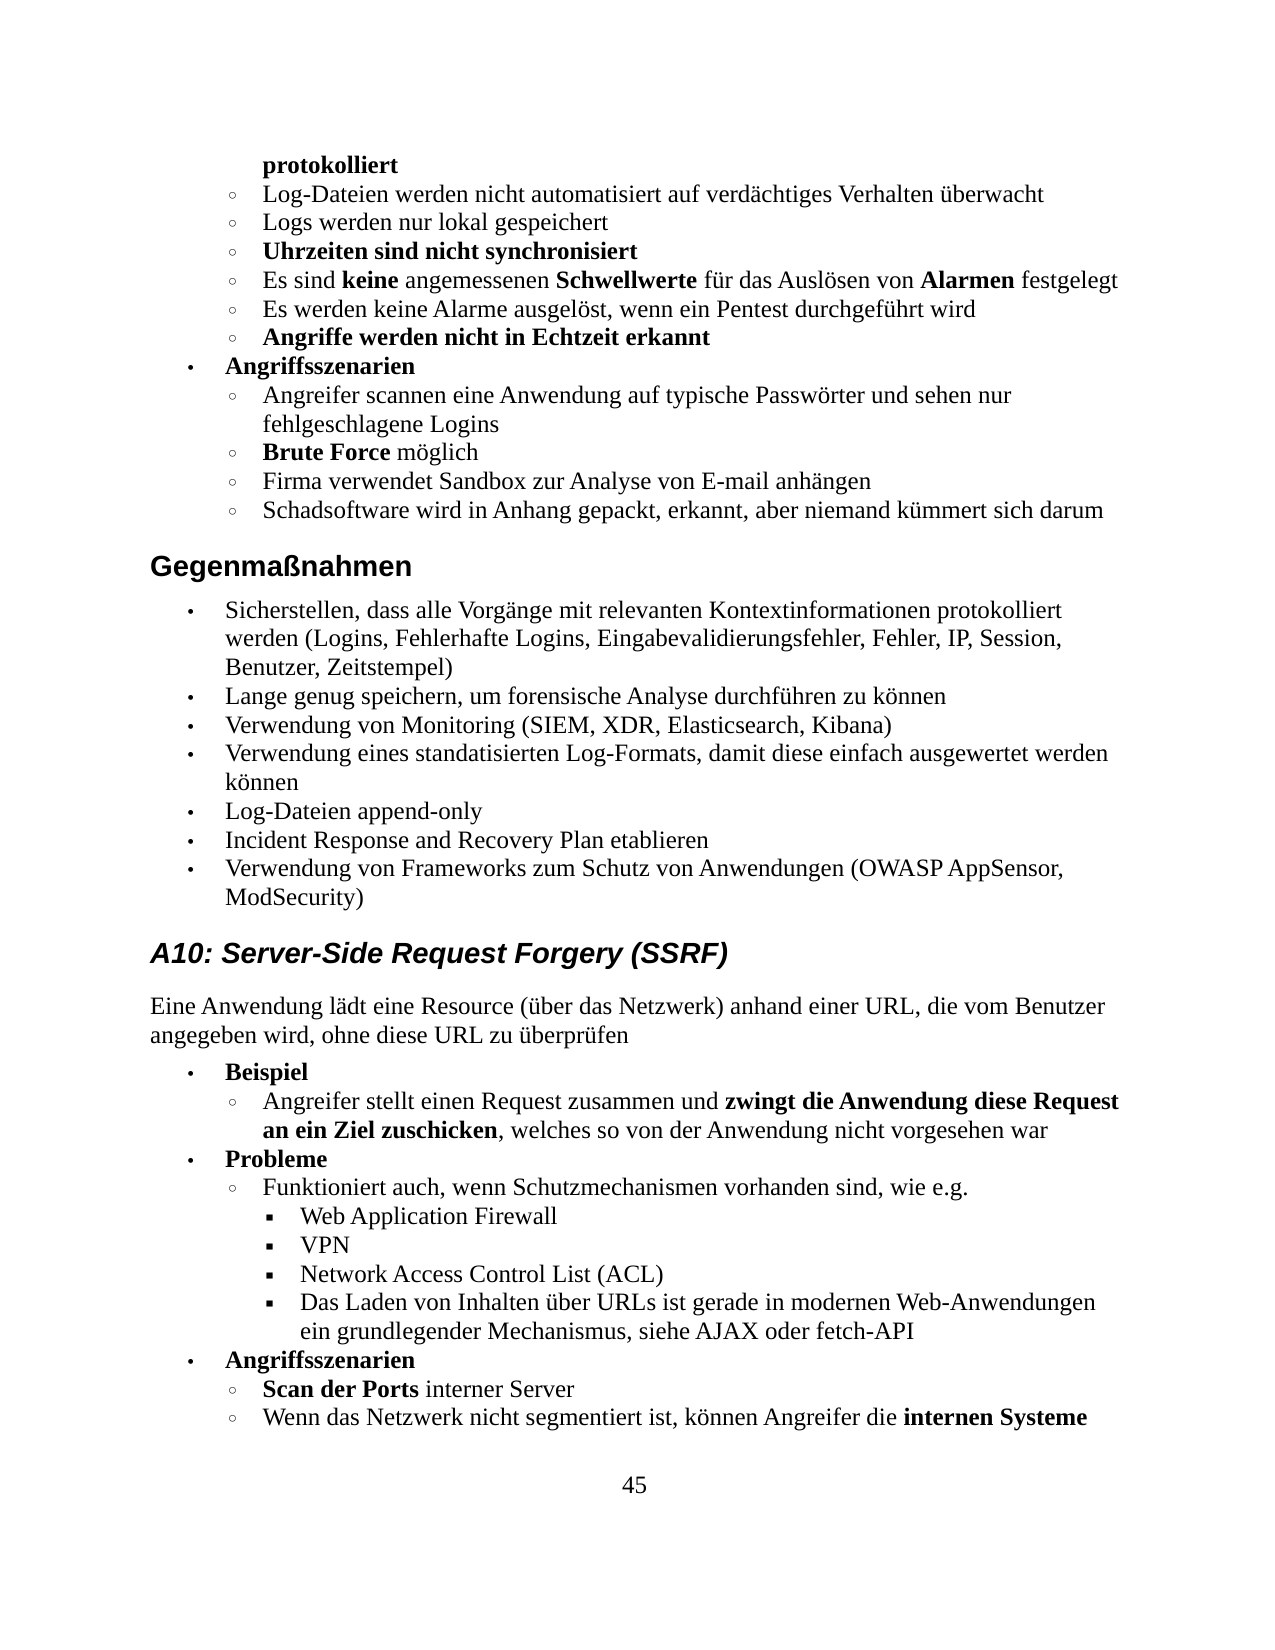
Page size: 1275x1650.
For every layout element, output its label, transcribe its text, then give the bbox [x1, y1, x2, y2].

list protokolliert [225, 150, 1125, 179]
list Log-Dateien werden nicht automatisiert auf verdächtiges Verhalten überwacht [225, 179, 1125, 207]
list Incident Response and Recovery Plan etablieren [187, 825, 1125, 853]
list Web Application Firewall [262, 1201, 1125, 1230]
list Log-Dateien append-only [187, 796, 1125, 825]
list Logs werden nur lokal gespeichert [225, 207, 1125, 236]
list Angriffsszenarien [187, 1345, 1125, 1374]
list Funktioniert auch, wenn Schutzmechanismen vorhanden sind, wie e.g. [225, 1172, 1125, 1201]
list Firma verwendet Sandbox zur Analyse von E-mail anhängen [225, 466, 1125, 495]
list VPN [262, 1230, 1125, 1259]
list Verwendung von Monitoring (SIEM, XDR, Elasticsearch, Kibana) [187, 710, 1125, 738]
list Probleme [187, 1144, 1125, 1172]
list Es werden keine Alarme ausgelöst, wenn ein Pentest durchgeführt wird [225, 294, 1125, 322]
list Wenn das Netzwerk nicht segmentiert ist, können Angreifer die internen Systeme [225, 1402, 1125, 1431]
list Uhrzeiten sind nicht synchronisiert [225, 236, 1125, 265]
list Angriffsszenarien [187, 351, 1125, 380]
list Verwendung eines standatisierten Log-Formats, damit diese einfach ausgewertet werden können [187, 738, 1125, 796]
list Beispiel [187, 1057, 1125, 1086]
list Angreifer stellt einen Request zusammen und zwingt die Anwendung diese Request an ein Ziel zuschicken, welches so von der Anwendung nicht vorgesehen war [225, 1086, 1125, 1144]
subtitle A10: Server-Side Request Forgery (SSRF) [150, 936, 1125, 969]
text Eine Anwendung lädt eine Resource (über das Netzwerk) anhand einer URL, die vom Benutzer angegeben wird, ohne diese URL zu überprüfen [150, 991, 1125, 1048]
list Es sind keine angemessenen Schwellwerte für das Auslösen von Alarmen festgelegt [225, 265, 1125, 294]
list Angreifer scannen eine Anwendung auf typische Passwörter und sehen nur fehlgeschlagene Logins [225, 380, 1125, 437]
subtitle Gegenmaßnahmen [150, 549, 1125, 582]
list Angriffe werden nicht in Echtzeit erkannt [225, 322, 1125, 351]
list Das Laden von Inhalten über URLs ist gerade in modernen Web-Anwendungen ein grundlegender Mechanismus, siehe AJAX oder fetch-API [262, 1287, 1125, 1345]
list Network Access Control List (ACL) [262, 1259, 1125, 1287]
list Scan der Ports interner Server [225, 1374, 1125, 1402]
list Brute Force möglich [225, 437, 1125, 466]
list Schadsoftware wird in Anhang gepackt, erkannt, aber niemand kümmert sich darum [225, 495, 1125, 524]
list Lange genug speichern, um forensische Analyse durchführen zu können [187, 681, 1125, 710]
list Sicherstellen, dass alle Vorgänge mit relevanten Kontextinformationen protokolliert werden (Logins, Fehlerhafte Logins, Eingabevalidierungsfehler, Fehler, IP, Session, Benutzer, Zeitstempel) [187, 595, 1125, 681]
list Verwendung von Frameworks zum Schutz von Anwendungen (OWASP AppSensor, ModSecurity) [187, 853, 1125, 911]
